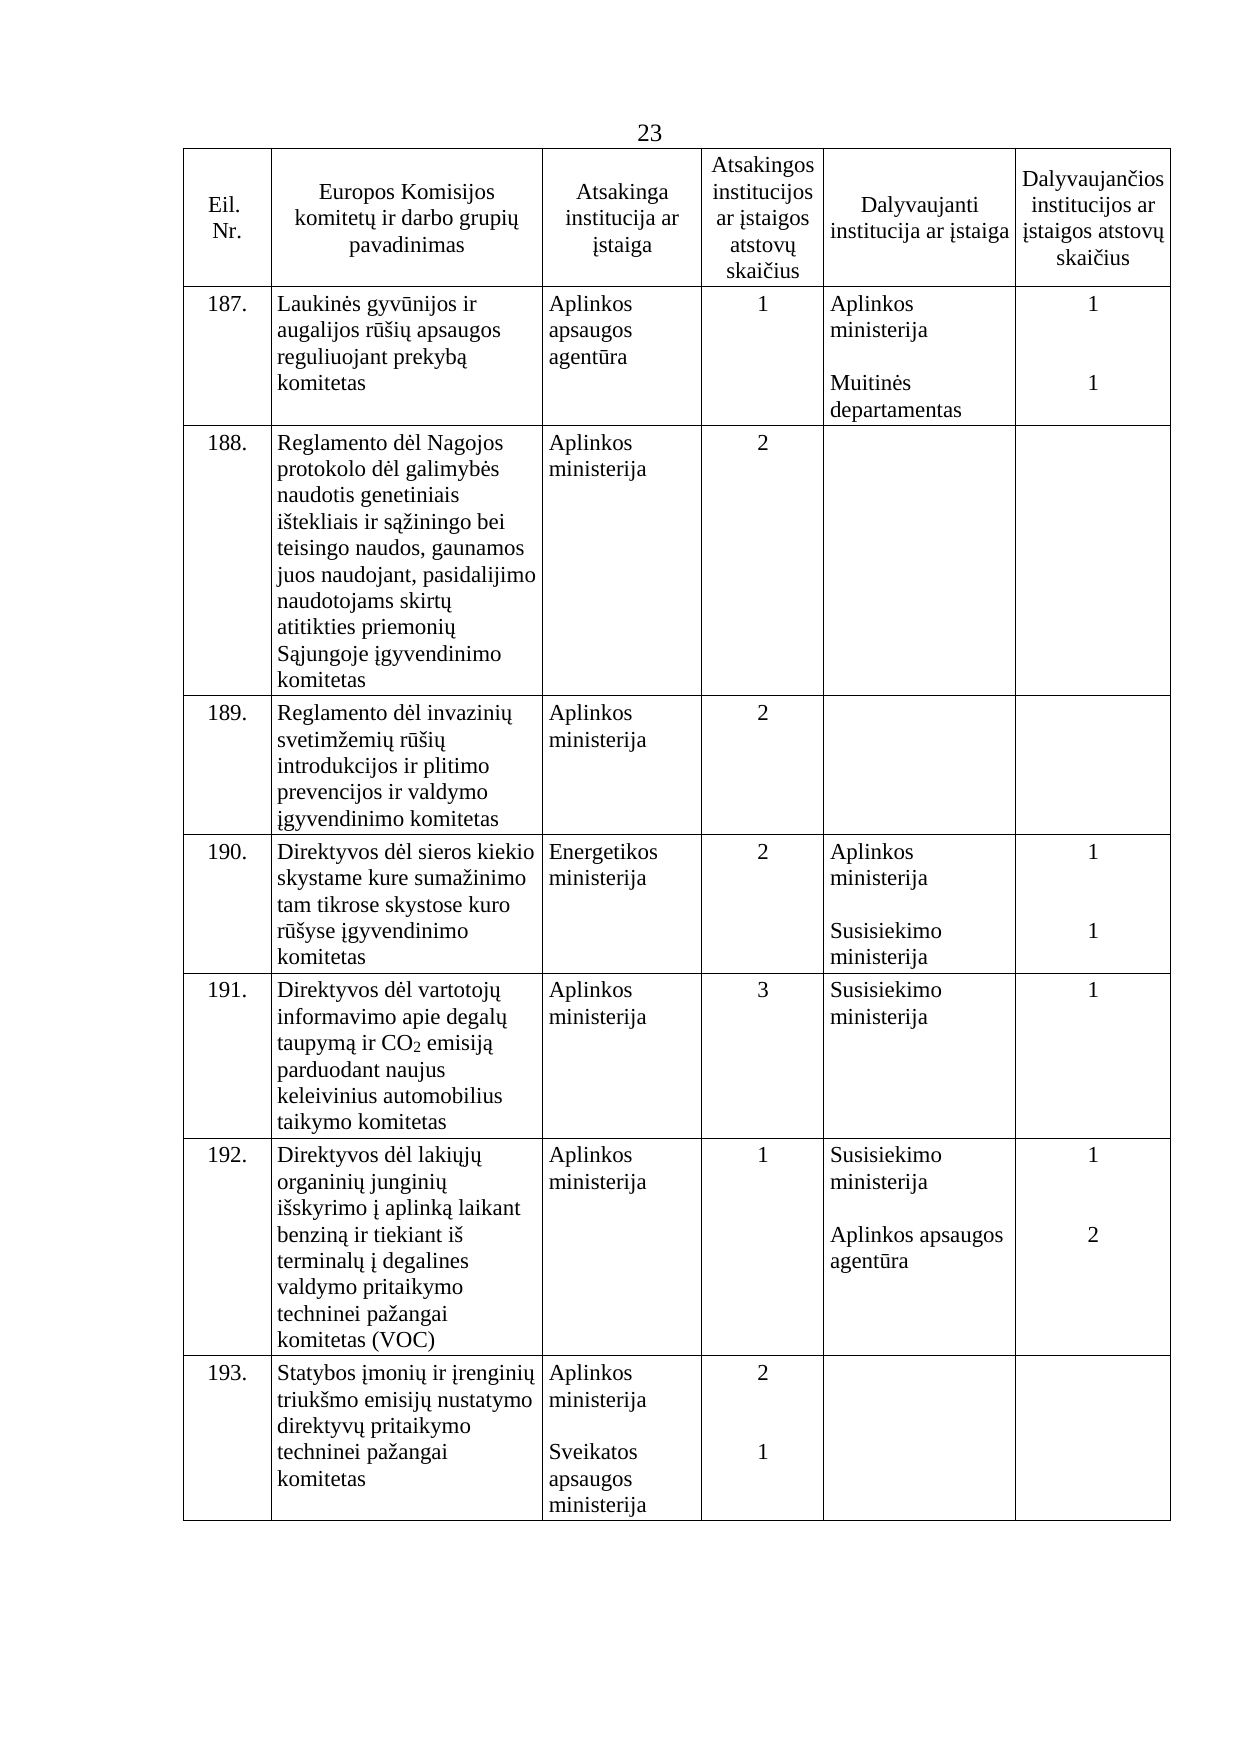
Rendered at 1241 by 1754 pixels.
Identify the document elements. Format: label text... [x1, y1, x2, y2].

table_cell 187. [184, 287, 271, 425]
table_header Europos Komisijos komitetų ir darbo grupių pavadinimas [272, 149, 542, 286]
table_cell Aplinkos ministerija Sveikatos apsaugos ministerija [543, 1356, 701, 1520]
table_cell Direktyvos dėl vartotojų informavimo apie degalų taupymą ir CO2 emisiją parduodant naujus keleivinius automobilius taikymo komitetas [272, 974, 542, 1138]
table_cell 1 1 [1016, 835, 1170, 973]
table_cell [824, 696, 1015, 834]
table_cell 2 [702, 696, 823, 834]
table_cell 3 [702, 974, 823, 1138]
table_cell 190. [184, 835, 271, 973]
table_cell 1 [702, 287, 823, 425]
table_cell Aplinkos ministerija Muitinės departamentas [824, 287, 1015, 425]
table_cell Direktyvos dėl sieros kiekio skystame kure sumažinimo tam tikrose skystose kuro rūšyse įgyvendinimo komitetas [272, 835, 542, 973]
table_cell Aplinkos apsaugos agentūra [543, 287, 701, 425]
table_cell Reglamento dėl invazinių svetimžemių rūšių introdukcijos ir plitimo prevencijos ir valdymo įgyvendinimo komitetas [272, 696, 542, 834]
table_cell Aplinkos ministerija [543, 696, 701, 834]
table_cell Statybos įmonių ir įrenginių triukšmo emisijų nustatymo direktyvų pritaikymo techninei pažangai komitetas [272, 1356, 542, 1520]
table_cell Aplinkos ministerija [543, 974, 701, 1138]
table_cell [824, 1356, 1015, 1520]
table_cell [824, 426, 1015, 695]
table_cell Aplinkos ministerija [543, 426, 701, 695]
table_cell 1 2 [1016, 1139, 1170, 1355]
table_cell [1016, 426, 1170, 695]
table_cell 2 1 [702, 1356, 823, 1520]
table_header Dalyvaujanti institucija ar įstaiga [824, 149, 1015, 286]
table_cell Susisiekimo ministerija [824, 974, 1015, 1138]
table_cell [1016, 696, 1170, 834]
table_cell 1 1 [1016, 287, 1170, 425]
table_header Dalyvaujančios institucijos ar įstaigos atstovų skaičius [1016, 149, 1170, 286]
table_cell [1016, 1356, 1170, 1520]
table_cell Laukinės gyvūnijos ir augalijos rūšių apsaugos reguliuojant prekybą komitetas [272, 287, 542, 425]
table_cell 192. [184, 1139, 271, 1355]
table_cell Reglamento dėl Nagojos protokolo dėl galimybės naudotis genetiniais ištekliais ir sąžiningo bei teisingo naudos, gaunamos juos naudojant, pasidalijimo naudotojams skirtų atitikties priemonių Sąjungoje įgyvendinimo komitetas [272, 426, 542, 695]
table_header Atsakinga institucija ar įstaiga [543, 149, 701, 286]
table_cell 188. [184, 426, 271, 695]
table_header Atsakingos institucijos ar įstaigos atstovų skaičius [702, 149, 823, 286]
table_cell Aplinkos ministerija [543, 1139, 701, 1355]
table_cell Direktyvos dėl lakiųjų organinių junginių išskyrimo į aplinką laikant benziną ir tiekiant iš terminalų į degalines valdymo pritaikymo techninei pažangai komitetas (VOC) [272, 1139, 542, 1355]
table_cell 193. [184, 1356, 271, 1520]
table_cell 2 [702, 426, 823, 695]
table_cell 2 [702, 835, 823, 973]
table_cell Energetikos ministerija [543, 835, 701, 973]
table_cell 191. [184, 974, 271, 1138]
table_cell Aplinkos ministerija Susisiekimo ministerija [824, 835, 1015, 973]
table_cell Susisiekimo ministerija Aplinkos apsaugos agentūra [824, 1139, 1015, 1355]
table_cell 189. [184, 696, 271, 834]
table_header Eil. Nr. [184, 149, 271, 286]
table_cell 1 [1016, 974, 1170, 1138]
table_cell 1 [702, 1139, 823, 1355]
